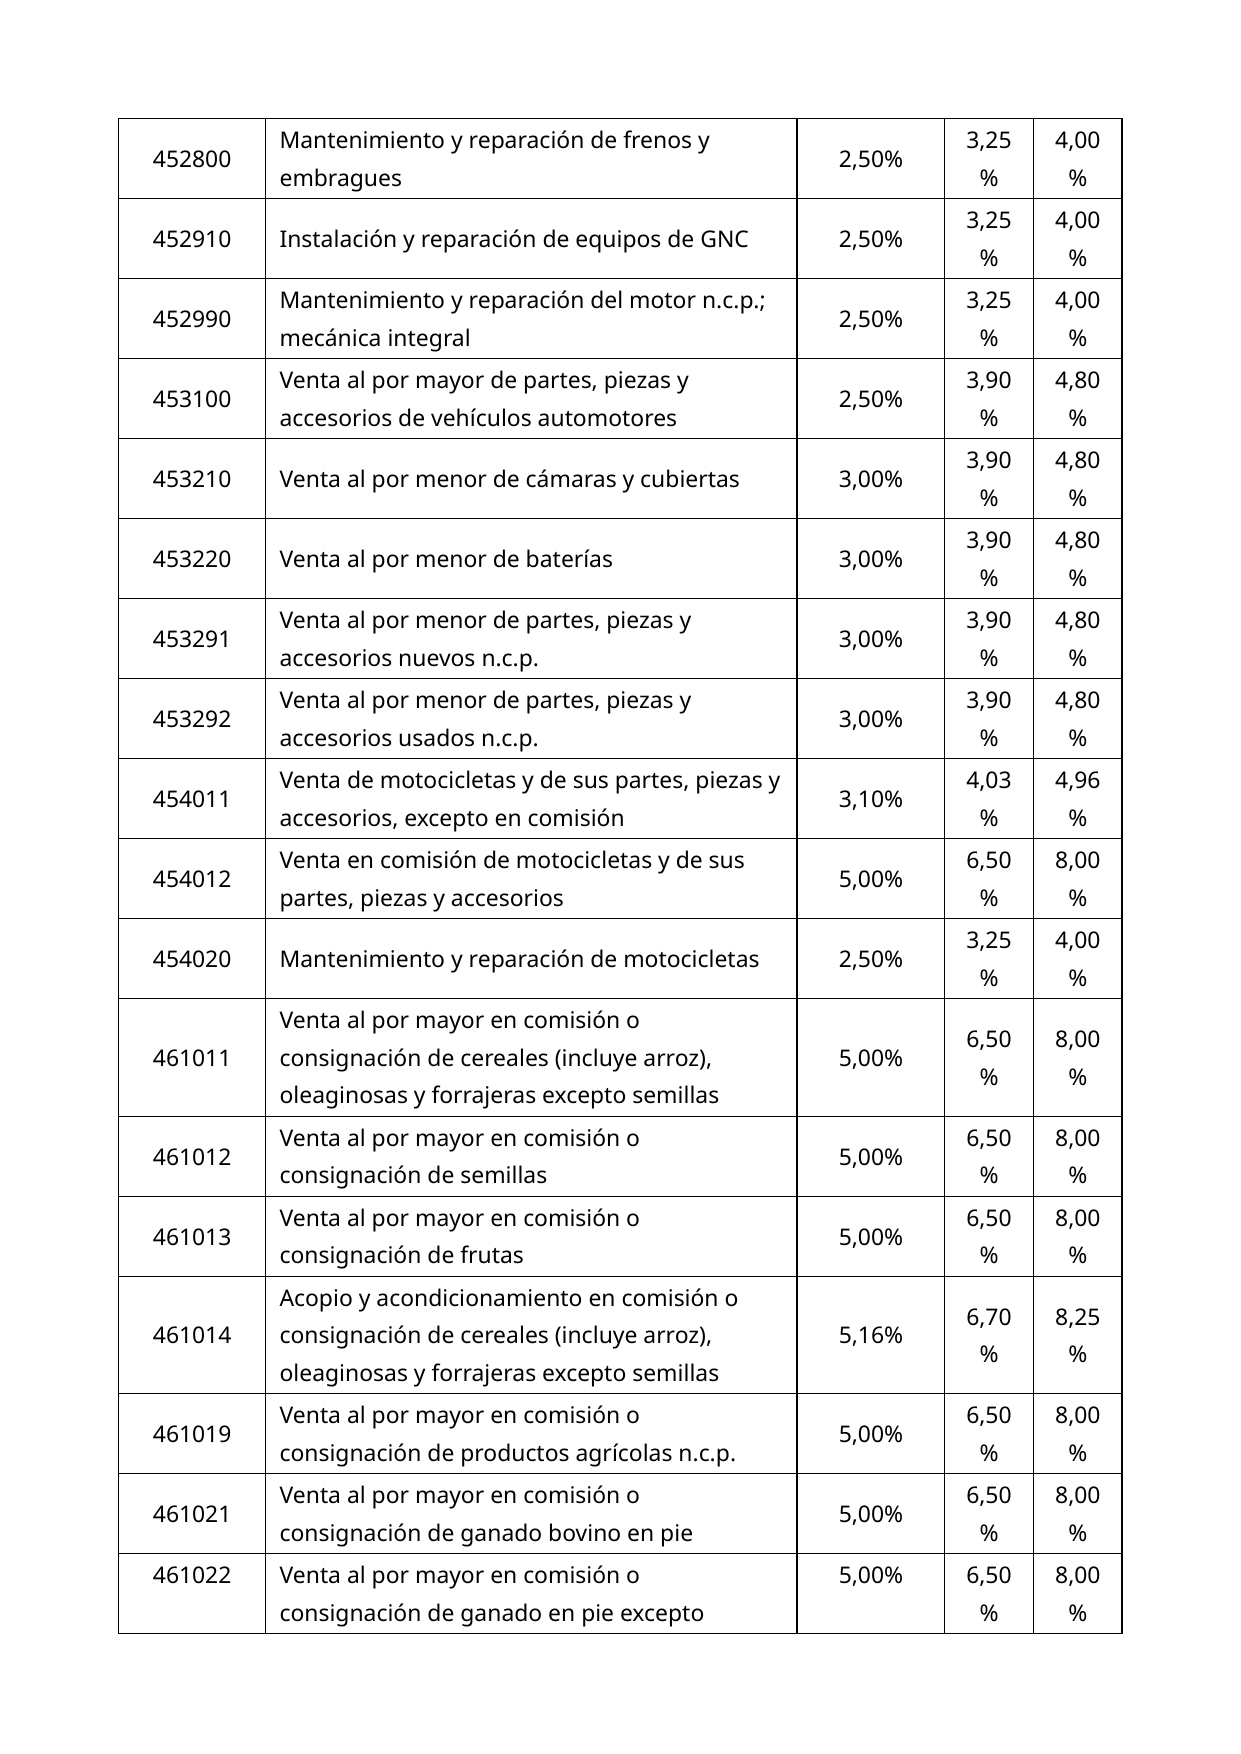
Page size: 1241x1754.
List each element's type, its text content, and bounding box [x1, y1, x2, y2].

table_cell 8,00% [1034, 999, 1121, 1116]
table_cell Venta al por mayor en comisión o consignación de frutas [266, 1197, 796, 1276]
table_cell Venta al por mayor en comisión o consignación de productos agrícolas n.c.p. [266, 1394, 796, 1473]
table_cell 5,00% [798, 1394, 944, 1473]
table_cell Mantenimiento y reparación de motocicletas [266, 919, 796, 998]
table_cell Venta al por menor de partes, piezas y accesorios nuevos n.c.p. [266, 599, 796, 678]
table_cell 2,50% [798, 119, 944, 198]
table_cell 461014 [119, 1277, 265, 1393]
table_cell Venta al por menor de partes, piezas y accesorios usados n.c.p. [266, 679, 796, 758]
table_cell 4,96% [1034, 759, 1121, 838]
table_cell Acopio y acondicionamiento en comisión o consignación de cereales (incluye arroz), oleaginosas y forrajeras excepto semillas [266, 1277, 796, 1393]
table_cell 452800 [119, 119, 265, 198]
table_cell 3,90% [945, 599, 1033, 678]
table_cell 6,50% [945, 999, 1033, 1116]
table_cell Venta al por menor de baterías [266, 519, 796, 598]
table_cell 4,80% [1034, 599, 1121, 678]
table_cell 3,90% [945, 439, 1033, 518]
table_cell 452990 [119, 279, 265, 358]
table_cell 2,50% [798, 279, 944, 358]
table_cell 454011 [119, 759, 265, 838]
table_cell 3,90% [945, 519, 1033, 598]
table_cell 8,00% [1034, 1474, 1121, 1553]
table_cell 2,50% [798, 199, 944, 278]
table_cell 4,80% [1034, 519, 1121, 598]
table_cell Venta al por mayor de partes, piezas y accesorios de vehículos automotores [266, 359, 796, 438]
table_cell 3,00% [798, 519, 944, 598]
table_cell 4,00% [1034, 199, 1121, 278]
table_cell 3,90% [945, 679, 1033, 758]
table_cell 5,00% [798, 1197, 944, 1276]
table_cell 6,50% [945, 1197, 1033, 1276]
table_cell 3,90% [945, 359, 1033, 438]
table_cell Venta al por mayor en comisión o consignación de ganado en pie excepto [266, 1554, 796, 1633]
table_cell Venta al por mayor en comisión o consignación de cereales (incluye arroz), oleaginosas y forrajeras excepto semillas [266, 999, 796, 1116]
table_cell 461011 [119, 999, 265, 1116]
table_cell 8,00% [1034, 1394, 1121, 1473]
table_cell 6,50% [945, 839, 1033, 918]
table_cell Venta en comisión de motocicletas y de sus partes, piezas y accesorios [266, 839, 796, 918]
table_cell 453292 [119, 679, 265, 758]
table_cell 453291 [119, 599, 265, 678]
table_cell 8,00% [1034, 1197, 1121, 1276]
table_cell 452910 [119, 199, 265, 278]
table_cell 4,80% [1034, 679, 1121, 758]
table_cell Venta de motocicletas y de sus partes, piezas y accesorios, excepto en comisión [266, 759, 796, 838]
table_cell 6,50% [945, 1474, 1033, 1553]
table_cell 3,00% [798, 679, 944, 758]
table_cell 6,50% [945, 1394, 1033, 1473]
table_cell 3,25% [945, 199, 1033, 278]
table_cell 3,25% [945, 279, 1033, 358]
table_cell Venta al por mayor en comisión o consignación de semillas [266, 1117, 796, 1196]
table_cell 5,00% [798, 839, 944, 918]
table_cell Mantenimiento y reparación de frenos y embragues [266, 119, 796, 198]
table_cell 461013 [119, 1197, 265, 1276]
table_cell 2,50% [798, 919, 944, 998]
table_cell 454020 [119, 919, 265, 998]
table_cell 4,80% [1034, 439, 1121, 518]
table_cell Instalación y reparación de equipos de GNC [266, 199, 796, 278]
table_cell Venta al por mayor en comisión o consignación de ganado bovino en pie [266, 1474, 796, 1553]
table_cell 4,03% [945, 759, 1033, 838]
table_cell 461022 [119, 1554, 265, 1633]
table_cell 4,00% [1034, 119, 1121, 198]
table_cell 2,50% [798, 359, 944, 438]
table_cell Mantenimiento y reparación del motor n.c.p.; mecánica integral [266, 279, 796, 358]
table_cell 461012 [119, 1117, 265, 1196]
table_cell 4,80% [1034, 359, 1121, 438]
table_cell 6,50% [945, 1554, 1033, 1633]
table_cell 454012 [119, 839, 265, 918]
table_cell 3,00% [798, 439, 944, 518]
table_cell 5,00% [798, 999, 944, 1116]
table_cell 6,50% [945, 1117, 1033, 1196]
table_cell 3,00% [798, 599, 944, 678]
table_cell 5,00% [798, 1554, 944, 1633]
table_cell 461021 [119, 1474, 265, 1553]
table_cell 4,00% [1034, 279, 1121, 358]
table_cell 453210 [119, 439, 265, 518]
table_cell 8,00% [1034, 1554, 1121, 1633]
table_cell 6,70% [945, 1277, 1033, 1393]
table_cell 5,00% [798, 1117, 944, 1196]
table_cell 3,10% [798, 759, 944, 838]
table_cell 8,25% [1034, 1277, 1121, 1393]
table_cell 3,25% [945, 919, 1033, 998]
table_cell 3,25% [945, 119, 1033, 198]
table_cell 453100 [119, 359, 265, 438]
table_cell 5,00% [798, 1474, 944, 1553]
table_cell 8,00% [1034, 839, 1121, 918]
table_cell Venta al por menor de cámaras y cubiertas [266, 439, 796, 518]
table_cell 5,16% [798, 1277, 944, 1393]
table_cell 4,00% [1034, 919, 1121, 998]
table_cell 461019 [119, 1394, 265, 1473]
table_cell 453220 [119, 519, 265, 598]
table_cell 8,00% [1034, 1117, 1121, 1196]
